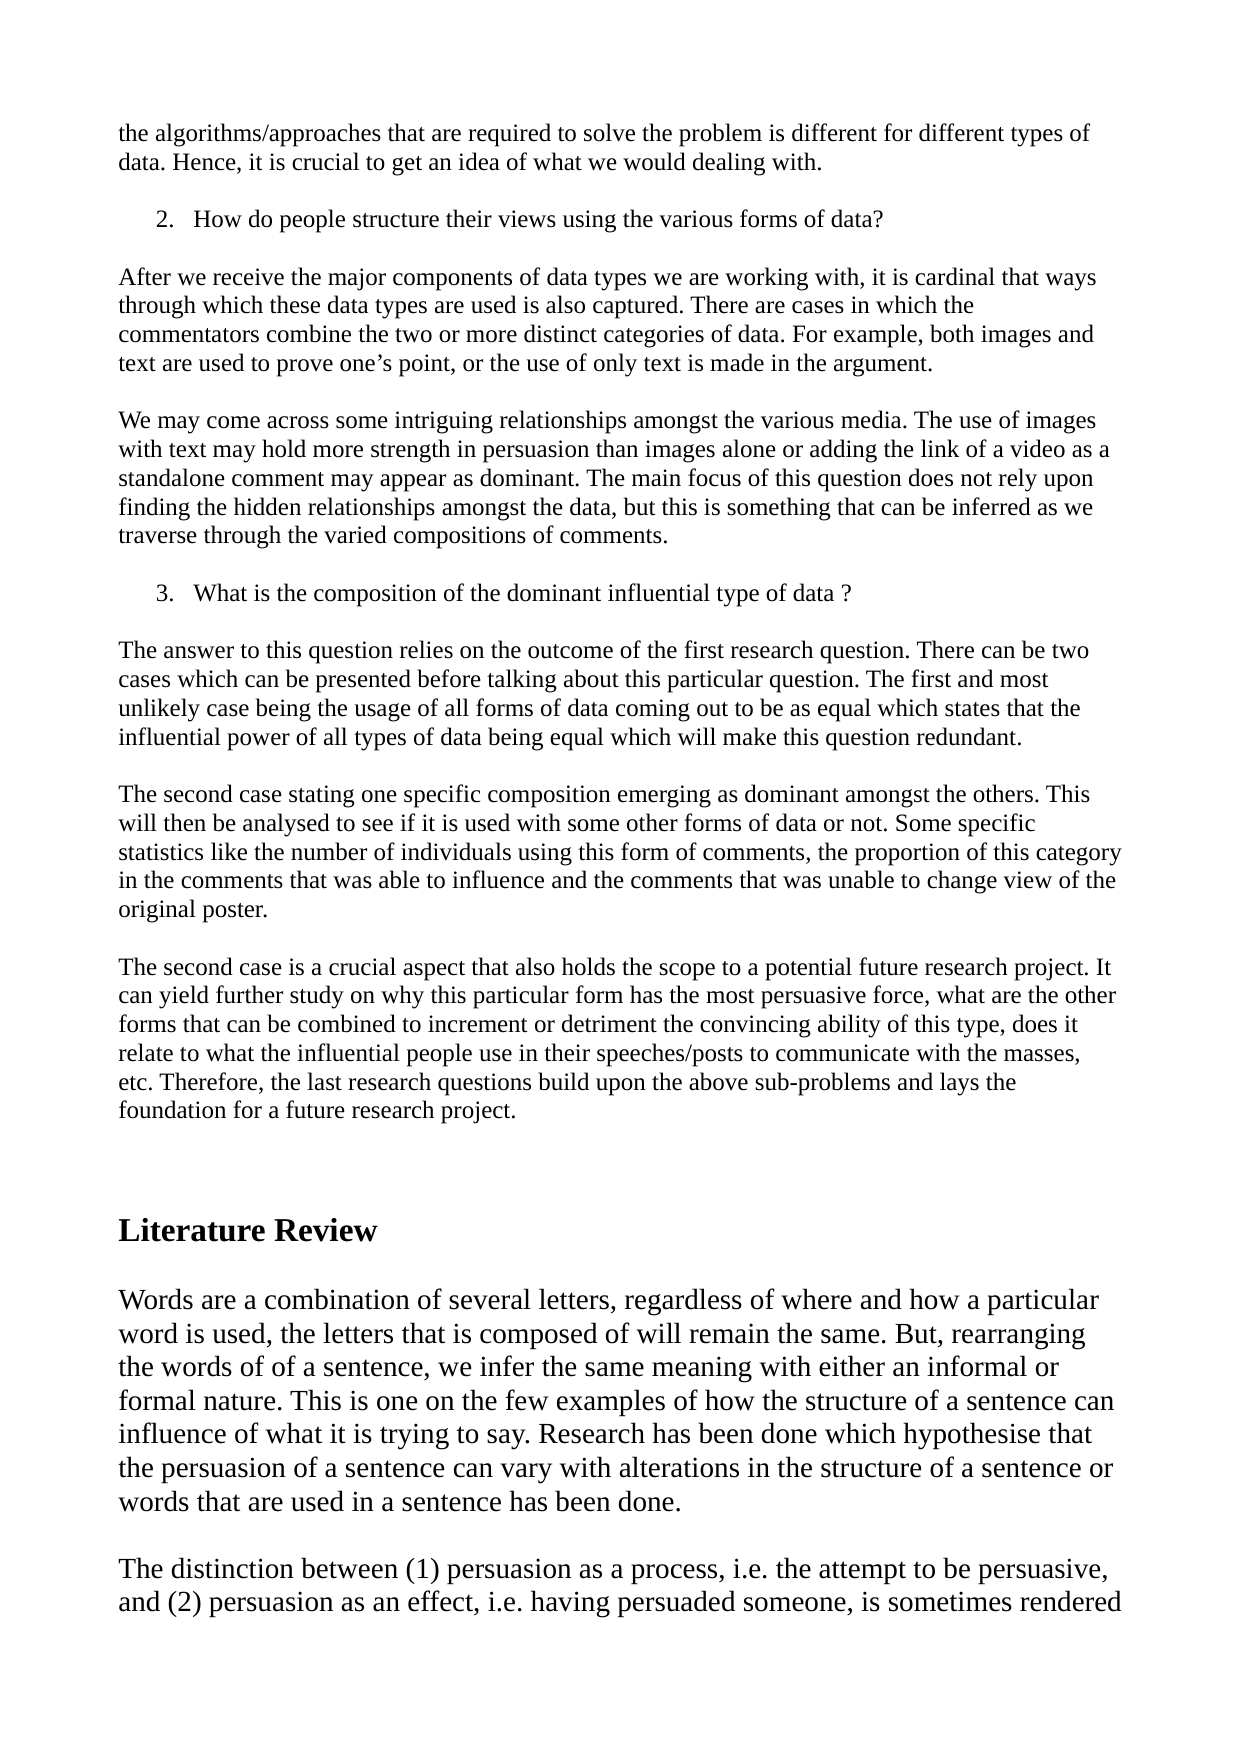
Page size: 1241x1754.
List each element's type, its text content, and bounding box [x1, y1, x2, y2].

text We may come across some intriguing relationships amongst the various media. The use of images with text may hold more strength in persuasion than images alone or adding the link of a video as a standalone comment may appear as dominant. The main focus of this question does not rely upon finding the hidden relationships amongst the data, but this is something that can be inferred as we traverse through the varied compositions of comments. [118, 406, 1122, 549]
text Words are a combination of several letters, regardless of where and how a particular word is used, the letters that is composed of will remain the same. But, rearranging the words of of a sentence, we infer the same meaning with either an informal or formal nature. This is one on the few examples of how the structure of a sentence can influence of what it is trying to say. Research has been done which hypothesise that the persuasion of a sentence can vary with alterations in the structure of a sentence or words that are used in a sentence has been done. [118, 1249, 1122, 1517]
list How do people structure their views using the various forms of data? [156, 204, 1122, 233]
text After we receive the major components of data types we are working with, it is cardinal that ways through which these data types are used is also captured. There are cases in which the commentators combine the two or more distinct categories of data. For example, both images and text are used to prove one’s point, or the use of only text is made in the argument. [118, 262, 1122, 377]
text The distinction between (1) persuasion as a process, i.e. the attempt to be persuasive, and (2) persuasion as an effect, i.e. having persuaded someone, is sometimes rendered [118, 1551, 1122, 1618]
text The second case stating one specific composition emerging as dominant amongst the others. This will then be analysed to see if it is used with some other forms of data or not. Some specific statistics like the number of individuals using this form of comments, the proportion of this category in the comments that was able to influence and the comments that was unable to change view of the original poster. [118, 779, 1122, 923]
text The answer to this question relies on the outcome of the first research question. There can be two cases which can be presented before talking about this particular question. The first and most unlikely case being the usage of all forms of data coming out to be as equal which states that the influential power of all types of data being equal which will make this question redundant. [118, 636, 1122, 751]
text Literature Review [118, 1211, 1122, 1249]
text The second case is a crucial aspect that also holds the scope to a potential future research project. It can yield further study on why this particular form has the most persuasive force, what are the other forms that can be combined to increment or detriment the convincing ability of this type, does it relate to what the influential people use in their speeches/posts to communicate with the masses, etc. Therefore, the last research questions build upon the above sub-problems and lays the foundation for a future research project. [118, 952, 1122, 1124]
list What is the composition of the dominant influential type of data ? [156, 578, 1122, 607]
text the algorithms/approaches that are required to solve the problem is different for different types of data. Hence, it is crucial to get an idea of what we would dealing with. [118, 118, 1122, 176]
